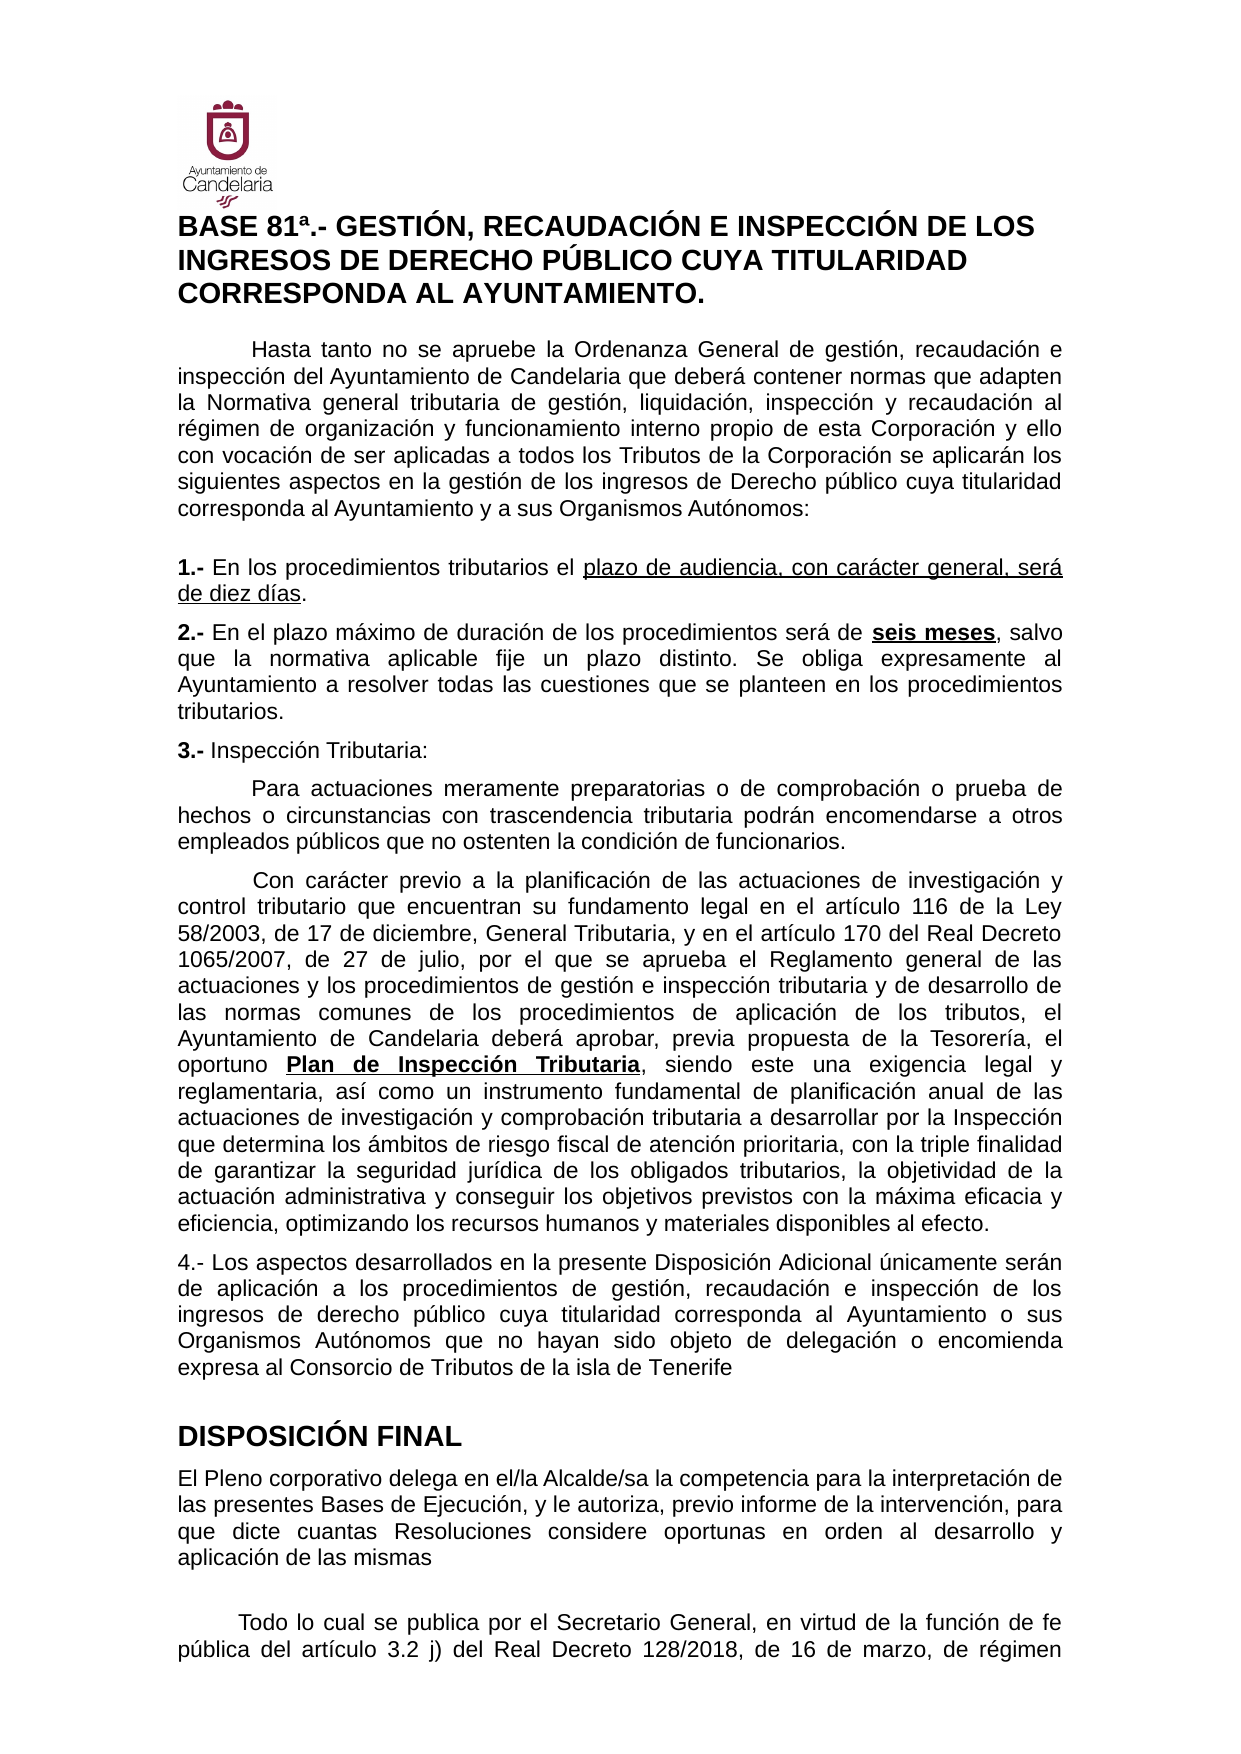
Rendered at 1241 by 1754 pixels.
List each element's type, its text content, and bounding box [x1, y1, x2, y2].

text Todo lo cual se publica por el Secretario General, en virtud de la función de fe pública del artículo 3.2 j) del Real Decreto 128/2018, de 16 de marzo, de régimen [177, 1609, 1063, 1662]
text Para actuaciones meramente preparatorias o de comprobación o prueba de hechos o circunstancias con trascendencia tributaria podrán encomendarse a otros empleados públicos que no ostenten la condición de funcionarios. [177, 775, 1063, 854]
subtitle 4.- Los aspectos desarrollados en la presente Disposición Adicional únicamente serán de aplicación a los procedimientos de gestión, recaudación e inspección de los ingresos de derecho público cuya titularidad corresponda al Ayuntamiento o sus Organismos Autónomos que no hayan sido objeto de delegación o encomienda expresa al Consorcio de Tributos de la isla de Tenerife [177, 1248, 1063, 1380]
text 3.- Inspección Tributaria: [177, 737, 1063, 763]
subtitle DISPOSICIÓN FINAL [177, 1419, 1063, 1453]
text Hasta tanto no se apruebe la Ordenanza General de gestión, recaudación e inspección del Ayuntamiento de Candelaria que deberá contener normas que adapten la Normativa general tributaria de gestión, liquidación, inspección y recaudación al régimen de organización y funcionamiento interno propio de esta Corporación y ello con vocación de ser aplicadas a todos los Tributos de la Corporación se aplicarán los siguientes aspectos en la gestión de los ingresos de Derecho público cuya titularidad corresponda al Ayuntamiento y a sus Organismos Autónomos: [177, 336, 1063, 521]
text Con carácter previo a la planificación de las actuaciones de investigación y control tributario que encuentran su fundamento legal en el artículo 116 de la Ley 58/2003, de 17 de diciembre, General Tributaria, y en el artículo 170 del Real Decreto 1065/2007, de 27 de julio, por el que se aprueba el Reglamento general de las actuaciones y los procedimientos de gestión e inspección tributaria y de desarrollo de las normas comunes de los procedimientos de aplicación de los tributos, el Ayuntamiento de Candelaria deberá aprobar, previa propuesta de la Tesorería, el oportuno Plan de Inspección Tributaria, siendo este una exigencia legal y reglamentaria, así como un instrumento fundamental de planificación anual de las actuaciones de investigación y comprobación tributaria a desarrollar por la Inspección que determina los ámbitos de riesgo fiscal de atención prioritaria, con la triple finalidad de garantizar la seguridad jurídica de los obligados tributarios, la objetividad de la actuación administrativa y conseguir los objetivos previstos con la máxima eficacia y eficiencia, optimizando los recursos humanos y materiales disponibles al efecto. [177, 867, 1063, 1236]
text El Pleno corporativo delega en el/la Alcalde/sa la competencia para la interpretación de las presentes Bases de Ejecución, y le autoriza, previo informe de la intervención, para que dicte cuantas Resoluciones considere oportunas en orden al desarrollo y aplicación de las mismas [177, 1465, 1063, 1571]
text 2.- En el plazo máximo de duración de los procedimientos será de seis meses, salvo que la normativa aplicable fije un plazo distinto. Se obliga expresamente al Ayuntamiento a resolver todas las cuestiones que se planteen en los procedimientos tributarios. [177, 619, 1063, 724]
subtitle BASE 81ª.- GESTIÓN, RECAUDACIÓN E INSPECCIÓN DE LOS INGRESOS DE DERECHO PÚBLICO CUYA TITULARIDAD CORRESPONDA AL AYUNTAMIENTO. [177, 209, 1063, 310]
text 1.- En los procedimientos tributarios el plazo de audiencia, con carácter general, será de diez días. [177, 553, 1063, 606]
